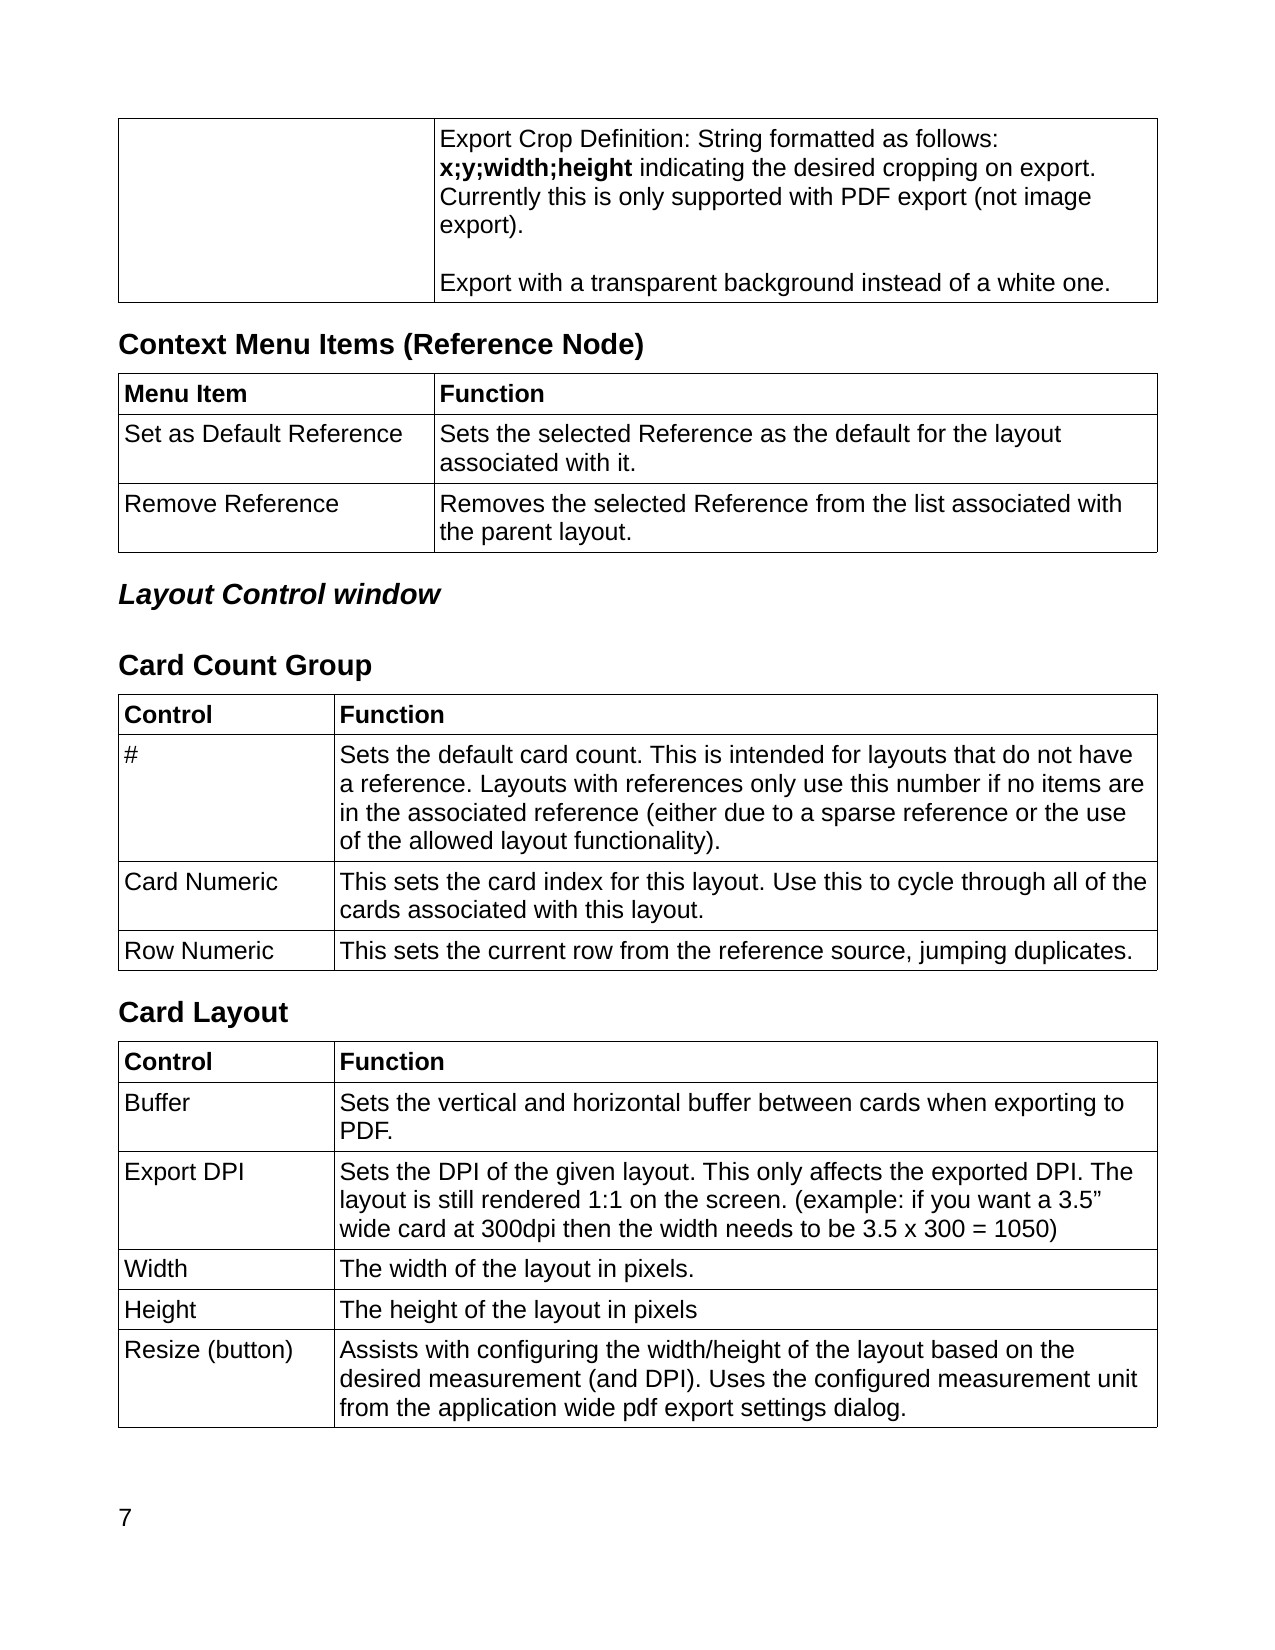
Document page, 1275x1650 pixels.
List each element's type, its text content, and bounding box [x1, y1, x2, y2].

subtitle Layout Control window [118, 577, 1157, 610]
subtitle Card Count Group [118, 648, 1157, 681]
table_cell The height of the layout in pixels [335, 1290, 1157, 1329]
table_cell Row Numeric [119, 931, 334, 970]
table_cell Sets the default card count. This is intended for layouts that do not have a reference. Layouts with references only use this number if no items are in the associated reference (either due to a sparse reference or the use of the allowed layout functionality). [335, 735, 1157, 861]
table_header Function [435, 374, 1157, 414]
table_header Control [119, 695, 334, 734]
table_cell This sets the current row from the reference source, jumping duplicates. [335, 931, 1157, 970]
subtitle Card Layout [118, 995, 1157, 1029]
table_header Function [335, 1042, 1157, 1082]
table_header Control [119, 1042, 334, 1082]
table_cell Removes the selected Reference from the list associated with the parent layout. [435, 484, 1157, 552]
table_cell This sets the card index for this layout. Use this to cycle through all of the cards associated with this layout. [335, 862, 1157, 930]
table_cell The width of the layout in pixels. [335, 1250, 1157, 1289]
table_header Function [335, 695, 1157, 734]
table_cell Export DPI [119, 1152, 334, 1248]
table_cell Height [119, 1290, 334, 1329]
table_cell Assists with configuring the width/height of the layout based on the desired measurement (and DPI). Uses the configured measurement unit from the application wide pdf export settings dialog. [335, 1330, 1157, 1427]
table_cell Width [119, 1250, 334, 1289]
table_cell Sets the DPI of the given layout. This only affects the exported DPI. The layout is still rendered 1:1 on the screen. (example: if you want a 3.5” wide card at 300dpi then the width needs to be 3.5 x 300 = 1050) [335, 1152, 1157, 1248]
table_cell [119, 119, 434, 302]
table_cell Remove Reference [119, 484, 434, 552]
table_cell Sets the selected Reference as the default for the layout associated with it. [435, 415, 1157, 483]
table_cell Export Crop Definition: String formatted as follows: x;y;width;height indicating the desired cropping on export. Currently this is only supported with PDF export (not image export). Export with a transparent background instead of a white one. [435, 119, 1157, 302]
table_header Menu Item [119, 374, 434, 414]
table_cell Sets the vertical and horizontal buffer between cards when exporting to PDF. [335, 1083, 1157, 1151]
table_cell Card Numeric [119, 862, 334, 930]
table_cell Resize (button) [119, 1330, 334, 1427]
table_cell # [119, 735, 334, 861]
table_cell Set as Default Reference [119, 415, 434, 483]
subtitle Context Menu Items (Reference Node) [118, 327, 1157, 361]
table_cell Buffer [119, 1083, 334, 1151]
